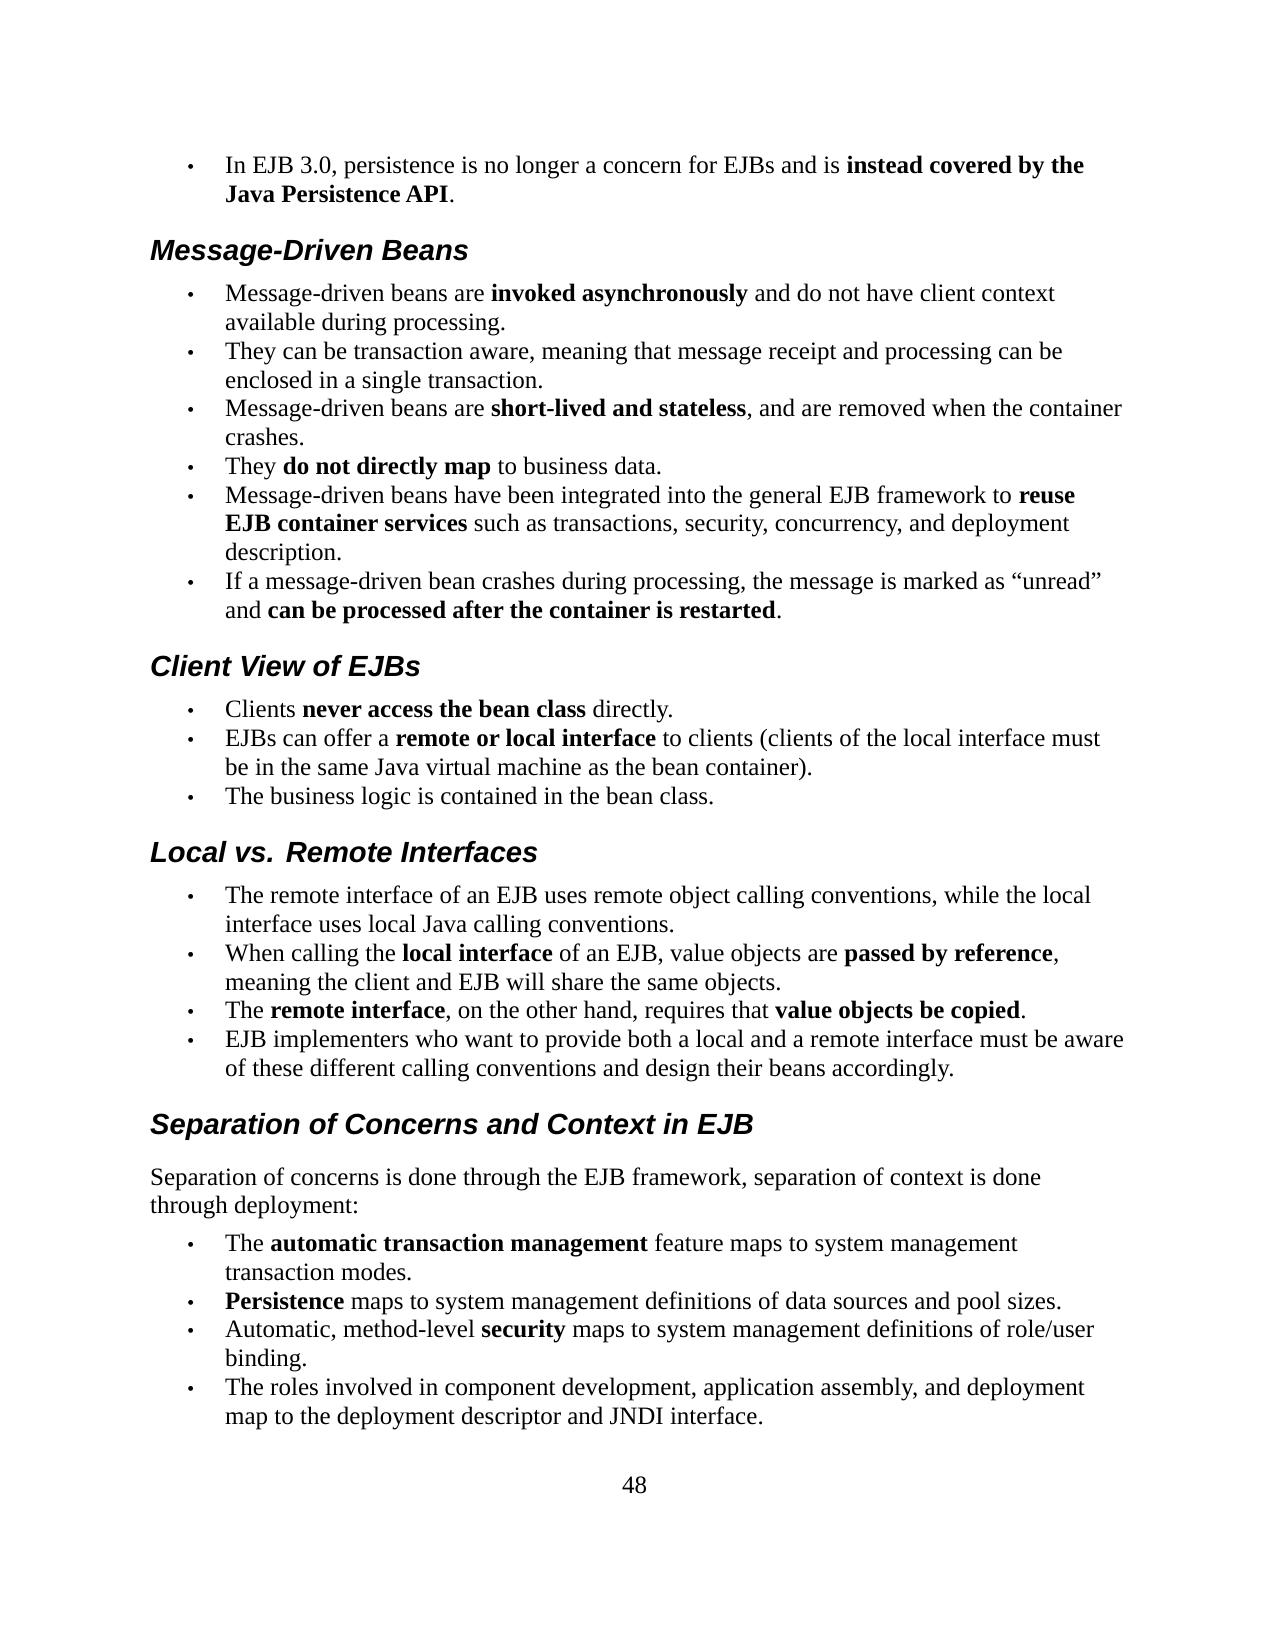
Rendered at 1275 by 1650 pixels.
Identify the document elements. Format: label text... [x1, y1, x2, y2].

list EJB implementers who want to provide both a local and a remote interface must be aware of these different calling conventions and design their beans accordingly. [187, 1024, 1125, 1082]
list Clients never access the bean class directly. [187, 694, 1125, 723]
list Message-driven beans have been integrated into the general EJB framework to reuse EJB container services such as transactions, security, concurrency, and deployment description. [187, 480, 1125, 566]
list The roles involved in component development, application assembly, and deployment map to the deployment descriptor and JNDI interface. [187, 1372, 1125, 1429]
text Separation of concerns is done through the EJB framework, separation of context is done through deployment: [150, 1162, 1125, 1219]
list EJBs can offer a remote or local interface to clients (clients of the local interface must be in the same Java virtual machine as the bean container). [187, 723, 1125, 781]
list Automatic, method-level security maps to system management definitions of role/user binding. [187, 1314, 1125, 1372]
subtitle Client View of EJBs [150, 648, 1125, 682]
subtitle Local vs. Remote Interfaces [150, 834, 1125, 868]
list Message-driven beans are invoked asynchronously and do not have client context available during processing. [187, 278, 1125, 336]
list When calling the local interface of an EJB, value objects are passed by reference, meaning the client and EJB will share the same objects. [187, 938, 1125, 996]
list The automatic transaction management feature maps to system management transaction modes. [187, 1228, 1125, 1286]
list They can be transaction aware, meaning that message receipt and processing can be enclosed in a single transaction. [187, 336, 1125, 393]
subtitle Separation of Concerns and Context in EJB [150, 1107, 1125, 1140]
list The business logic is contained in the bean class. [187, 781, 1125, 809]
list They do not directly map to business data. [187, 451, 1125, 480]
list The remote interface of an EJB uses remote object calling conventions, while the local interface uses local Java calling conventions. [187, 881, 1125, 938]
list The remote interface, on the other hand, requires that value objects be copied. [187, 996, 1125, 1024]
list Persistence maps to system management definitions of data sources and pool sizes. [187, 1286, 1125, 1314]
subtitle Message-Driven Beans [150, 232, 1125, 266]
list If a message-driven bean crashes during processing, the message is marked as “unread” and can be processed after the container is restarted. [187, 566, 1125, 623]
list In EJB 3.0, persistence is no longer a concern for EJBs and is instead covered by the Java Persistence API. [187, 150, 1125, 207]
list Message-driven beans are short-lived and stateless, and are removed when the container crashes. [187, 393, 1125, 451]
